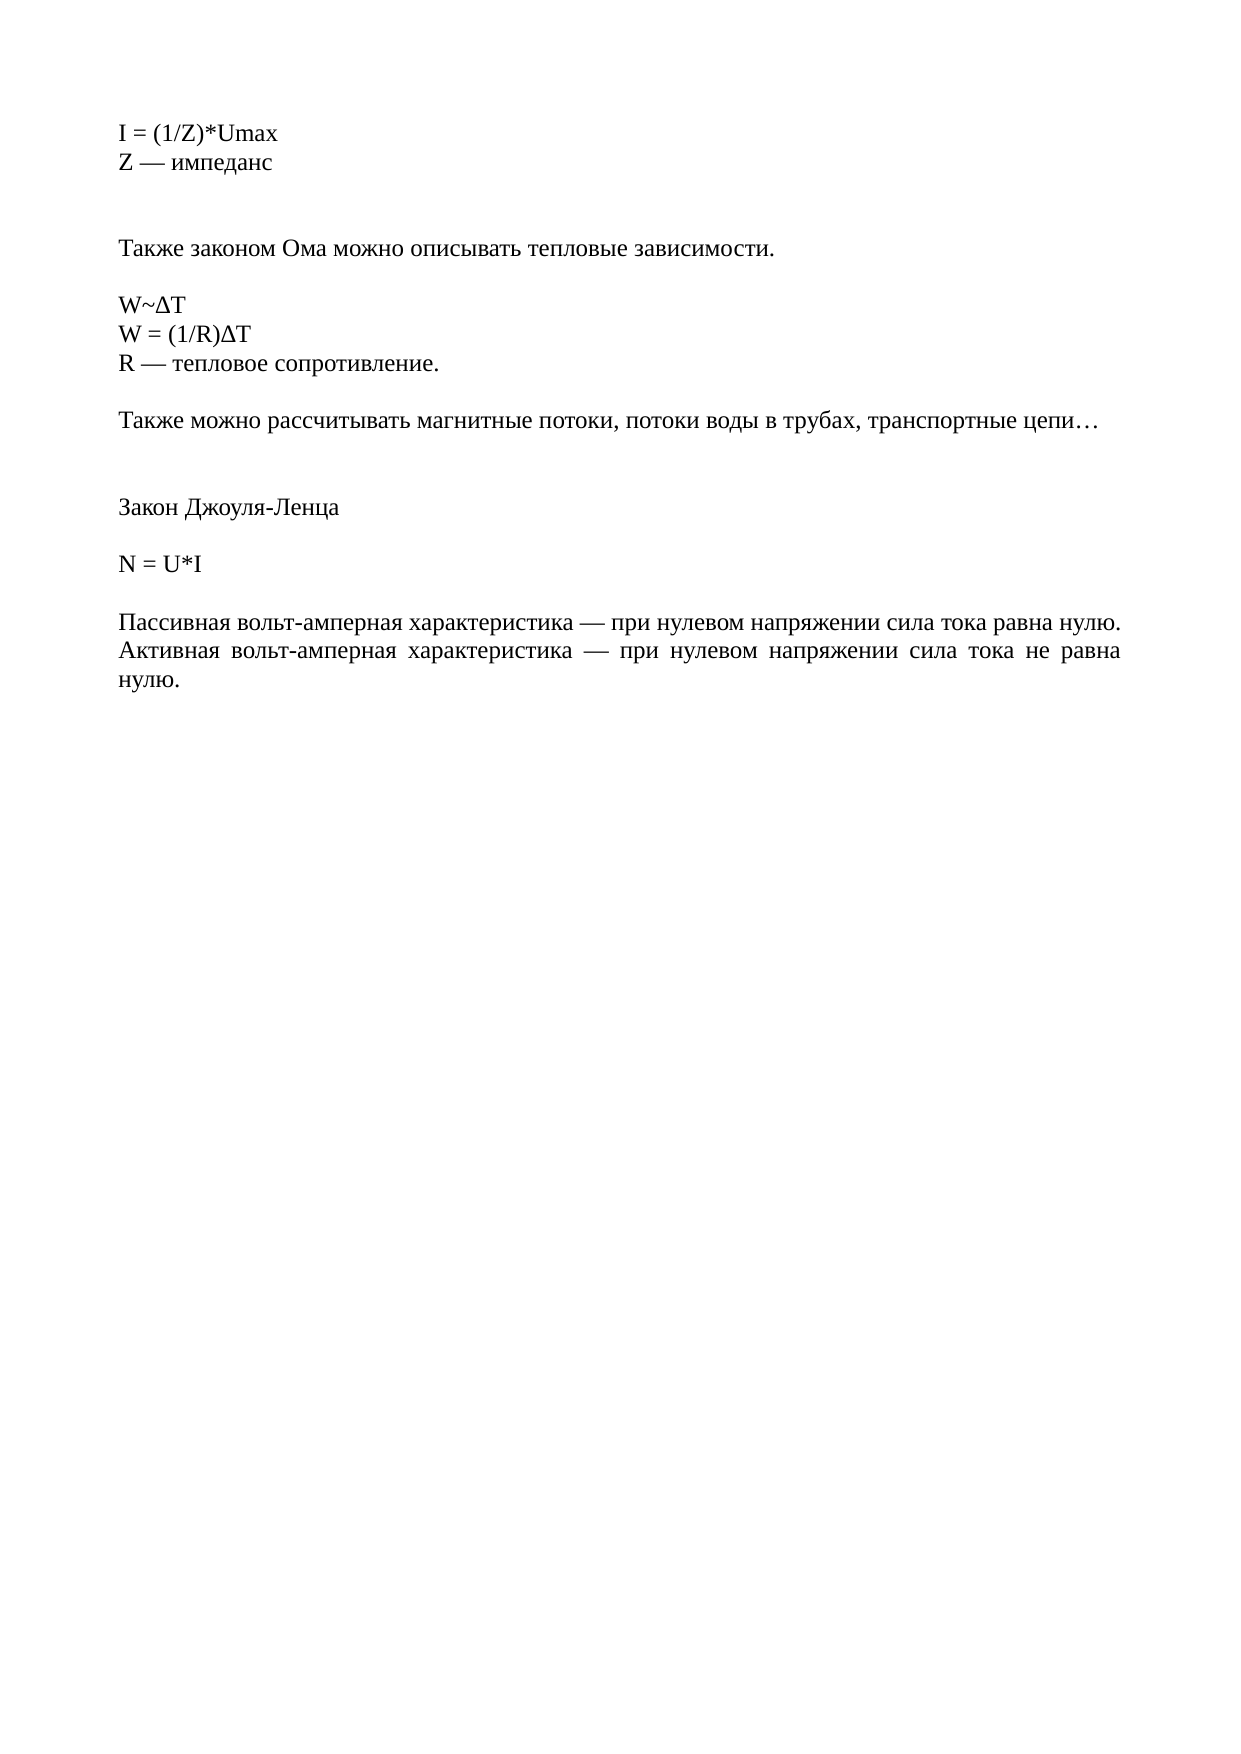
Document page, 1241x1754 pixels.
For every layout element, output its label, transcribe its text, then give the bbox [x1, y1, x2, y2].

text N = U*I [118, 549, 1122, 578]
text Закон Джоуля-Ленца [118, 492, 1122, 521]
text Активная вольт-амперная характеристика — при нулевом напряжении сила тока не равна нулю. [118, 636, 1122, 693]
text Также законом Ома можно описывать тепловые зависимости. [118, 233, 1122, 262]
text Пассивная вольт-амперная характеристика — при нулевом напряжении сила тока равна нулю. [118, 607, 1122, 636]
text Также можно рассчитывать магнитные потоки, потоки воды в трубах, транспортные цепи… [118, 406, 1122, 434]
text Z — импеданс [118, 147, 1122, 176]
text I = (1/Z)*Umax [118, 118, 1122, 147]
text R — тепловое сопротивление. [118, 348, 1122, 377]
text W = (1/R)∆T [118, 319, 1122, 348]
text W~∆T [118, 291, 1122, 319]
